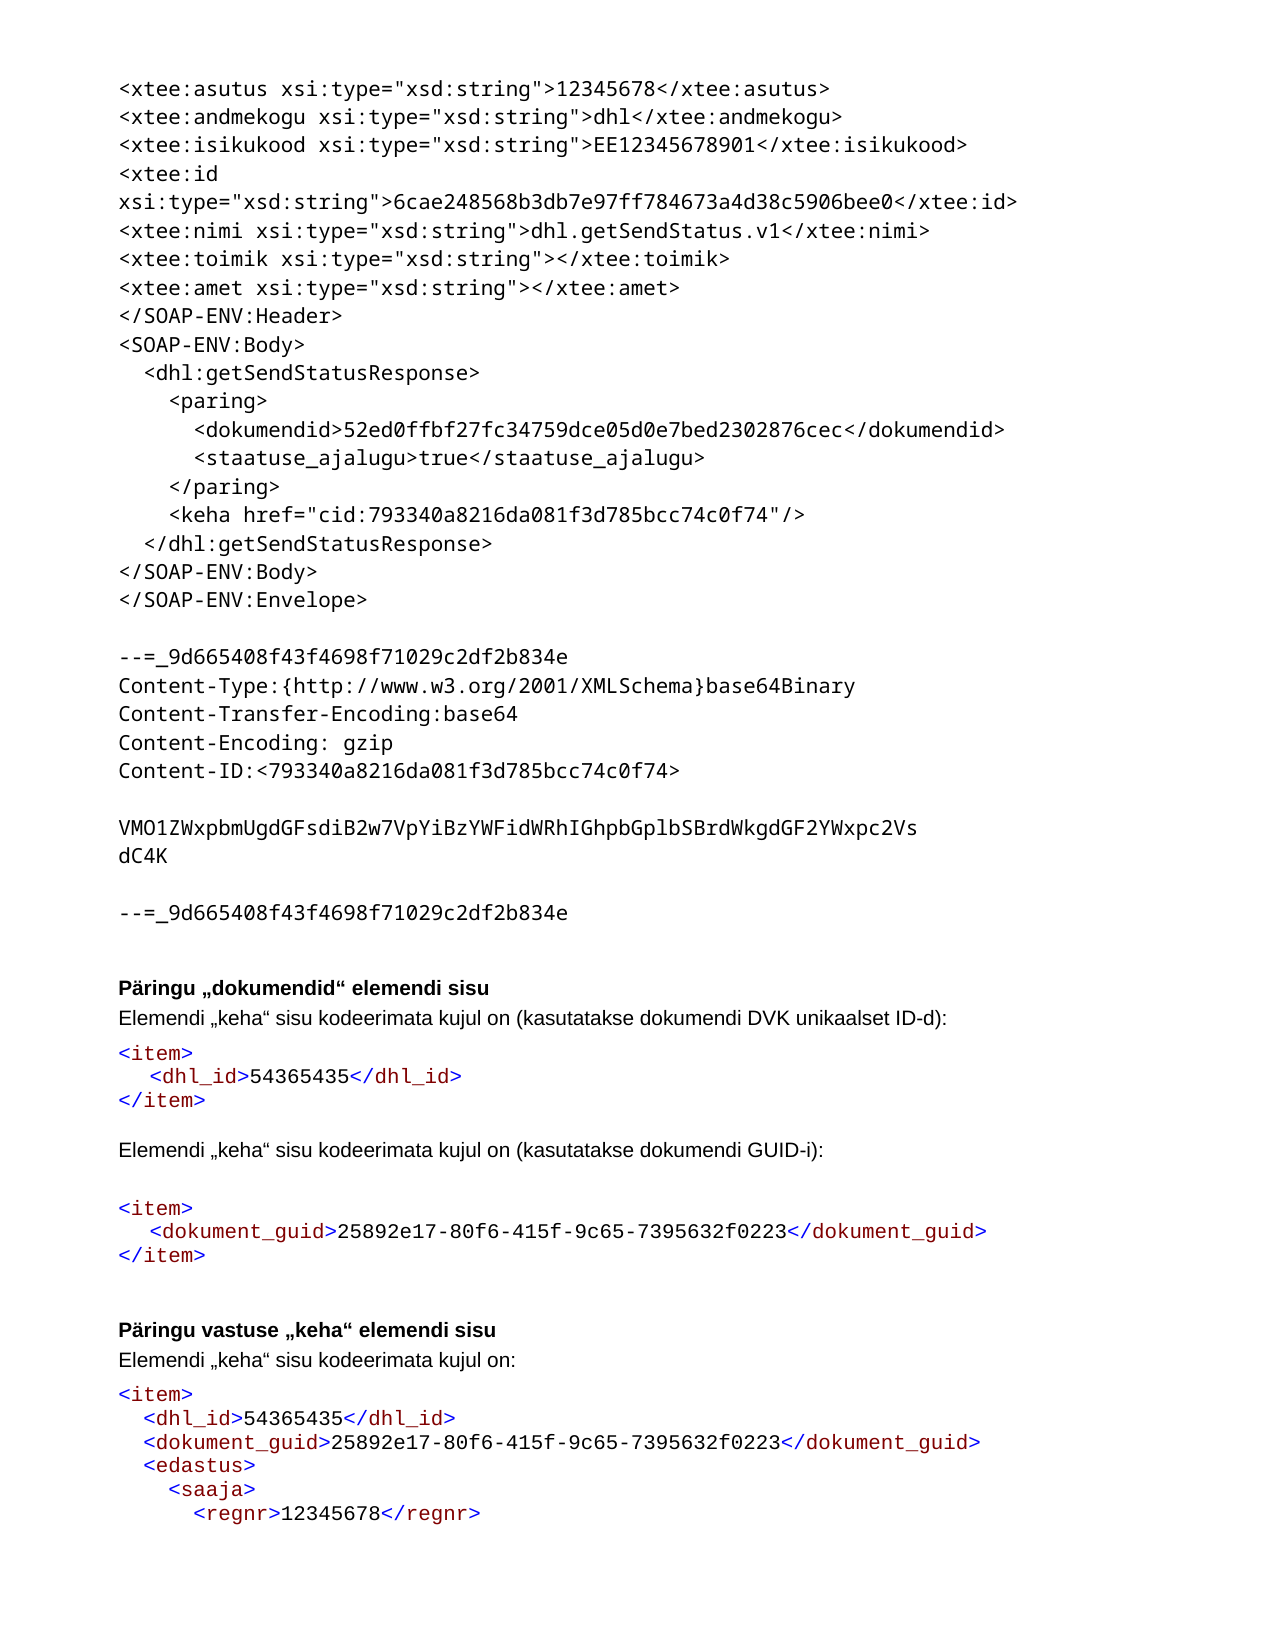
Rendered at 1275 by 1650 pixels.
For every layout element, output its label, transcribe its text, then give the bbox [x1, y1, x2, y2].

text <dhl_id>54365435</dhl_id> [118, 1066, 1157, 1090]
text <xtee:asutus xsi:type="xsd:string">12345678</xtee:asutus> [118, 74, 1157, 102]
text <SOAP-ENV:Body> [118, 330, 1157, 358]
text <regnr>12345678</regnr> [118, 1503, 1157, 1526]
text <item> [118, 1198, 1157, 1221]
text Content-ID:<793340a8216da081f3d785bcc74c0f74> [118, 756, 1157, 785]
text </paring> [118, 472, 1157, 500]
text VMO1ZWxpbmUgdGFsdiB2w7VpYiBzYWFidWRhIGhpbGplbSBrdWkgdGF2YWxpc2Vs [118, 813, 1157, 842]
text <saaja> [118, 1479, 1157, 1503]
text xsi:type="xsd:string">6cae248568b3db7e97ff784673a4d38c5906bee0</xtee:id> [118, 187, 1157, 216]
text <paring> [118, 387, 1157, 415]
text <dhl_id>54365435</dhl_id> <dokument_guid>25892e17-80f6-415f-9c65-7395632f0223</dokument_guid> <edastus> [118, 1408, 1157, 1479]
subtitle Päringu vastuse „keha“ elemendi sisu [118, 1318, 1157, 1342]
text Elemendi „keha“ sisu kodeerimata kujul on (kasutatakse dokumendi GUID-i): [118, 1137, 1157, 1161]
text --=_9d665408f43f4698f71029c2df2b834e [118, 642, 1157, 671]
text <dokument_guid>25892e17-80f6-415f-9c65-7395632f0223</dokument_guid> [118, 1221, 1157, 1245]
subtitle Päringu „dokumendid“ elemendi sisu [118, 976, 1157, 1000]
text <dhl:getSendStatusResponse> [118, 358, 1157, 387]
text <keha href="cid:793340a8216da081f3d785bcc74c0f74"/> [118, 500, 1157, 529]
text <xtee:toimik xsi:type="xsd:string"></xtee:toimik> [118, 244, 1157, 273]
text Content-Transfer-Encoding:base64 [118, 699, 1157, 728]
text <dokumendid>52ed0ffbf27fc34759dce05d0e7bed2302876cec</dokumendid> [118, 415, 1157, 443]
text </dhl:getSendStatusResponse> [118, 529, 1157, 557]
text Content-Encoding: gzip [118, 728, 1157, 756]
text <staatuse_ajalugu>true</staatuse_ajalugu> [118, 443, 1157, 472]
text <item> [118, 1384, 1157, 1408]
text Elemendi „keha“ sisu kodeerimata kujul on (kasutatakse dokumendi DVK unikaalset ID-d): [118, 1006, 1157, 1030]
text <xtee:nimi xsi:type="xsd:string">dhl.getSendStatus.v1</xtee:nimi> [118, 216, 1157, 244]
text <xtee:amet xsi:type="xsd:string"></xtee:amet> [118, 273, 1157, 301]
text Content-Type:{http://www.w3.org/2001/XMLSchema}base64Binary [118, 671, 1157, 699]
text <item> [118, 1042, 1157, 1066]
text <xtee:andmekogu xsi:type="xsd:string">dhl</xtee:andmekogu> [118, 102, 1157, 131]
text </SOAP-ENV:Envelope> [118, 586, 1157, 614]
text Elemendi „keha“ sisu kodeerimata kujul on: [118, 1348, 1157, 1372]
text </item> [118, 1090, 1157, 1113]
text <xtee:id [118, 159, 1157, 187]
text </SOAP-ENV:Body> [118, 557, 1157, 586]
text </SOAP-ENV:Header> [118, 301, 1157, 330]
text dC4K [118, 842, 1157, 870]
text <xtee:isikukood xsi:type="xsd:string">EE12345678901</xtee:isikukood> [118, 131, 1157, 159]
text </item> [118, 1245, 1157, 1269]
text --=_9d665408f43f4698f71029c2df2b834e [118, 898, 1157, 927]
